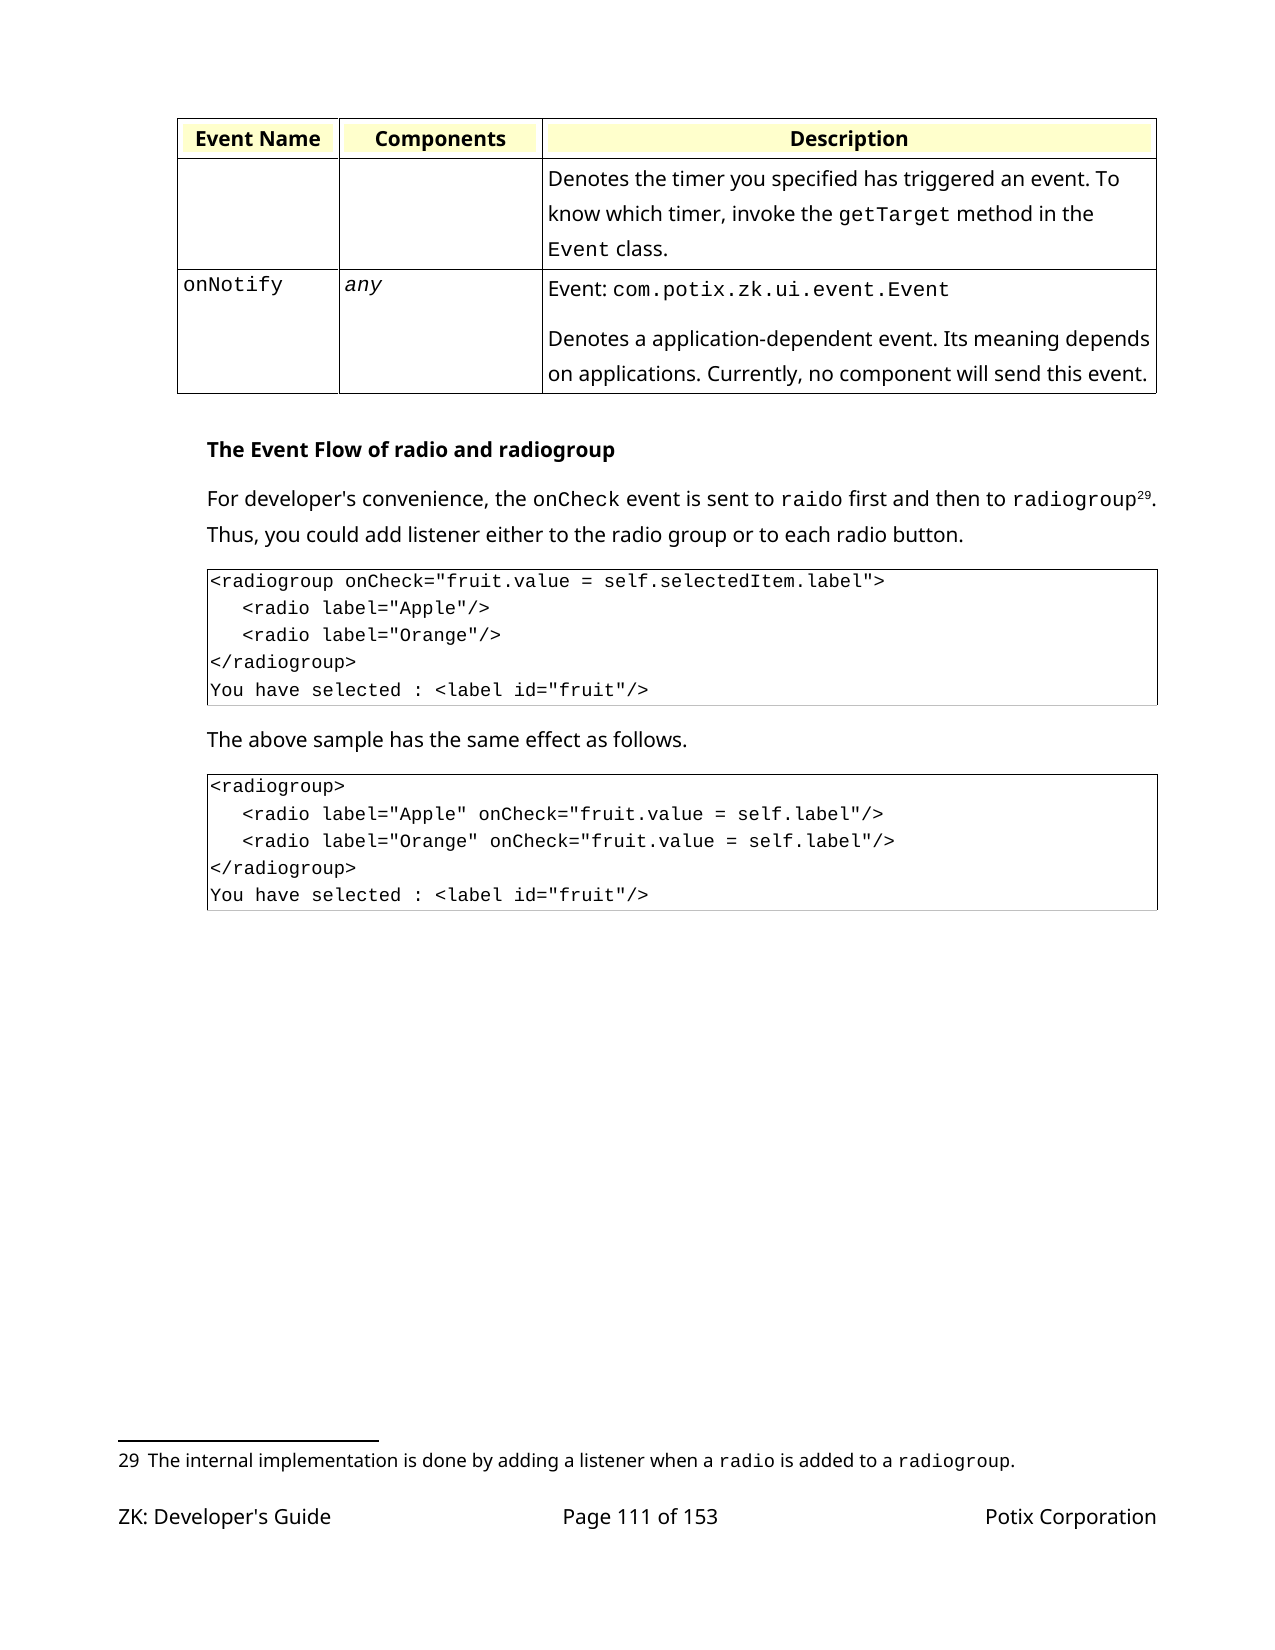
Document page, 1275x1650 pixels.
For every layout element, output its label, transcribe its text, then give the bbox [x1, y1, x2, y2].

table_header Event Name [178, 119, 338, 158]
text <radio label="Orange"/> [208, 623, 1157, 647]
table_cell Denotes the timer you specified has triggered an event. To know which timer, invoke the getTarget method in the Event class. [543, 159, 1156, 269]
text <radio label="Apple" onCheck="fruit.value = self.label"/> [208, 801, 1157, 826]
text </radiogroup> [208, 856, 1157, 880]
text You have selected : <label id="fruit"/> [208, 677, 1157, 705]
table_cell [178, 159, 338, 269]
text <radiogroup onCheck="fruit.value = self.selectedItem.label"> [208, 570, 1157, 593]
text <radio label="Orange" onCheck="fruit.value = self.label"/> [208, 829, 1157, 853]
text The above sample has the same effect as follows. [207, 725, 1157, 754]
text For developer's convenience, the onCheck event is sent to raido first and then to radiogroup. Thus, you could add listener either to the radio group or to each radio button. [207, 484, 1157, 548]
table_cell onNotify [178, 270, 338, 393]
text <radio label="Apple"/> [208, 596, 1157, 620]
table_header Description [543, 119, 1156, 158]
text You have selected : <label id="fruit"/> [208, 883, 1157, 910]
text The internal implementation is done by adding a listener when a radio is added to a radiogroup. [118, 1447, 1157, 1473]
text <radiogroup> [208, 775, 1157, 798]
table_cell any [340, 270, 542, 393]
table_cell [340, 159, 542, 269]
text </radiogroup> [208, 650, 1157, 674]
table_header Components [340, 119, 542, 158]
table_cell Event: com.potix.zk.ui.event.Event Denotes a application-dependent event. Its meaning depends on applications. Currently, no component will send this event. [543, 270, 1156, 393]
subtitle The Event Flow of radio and radiogroup [207, 436, 1157, 464]
